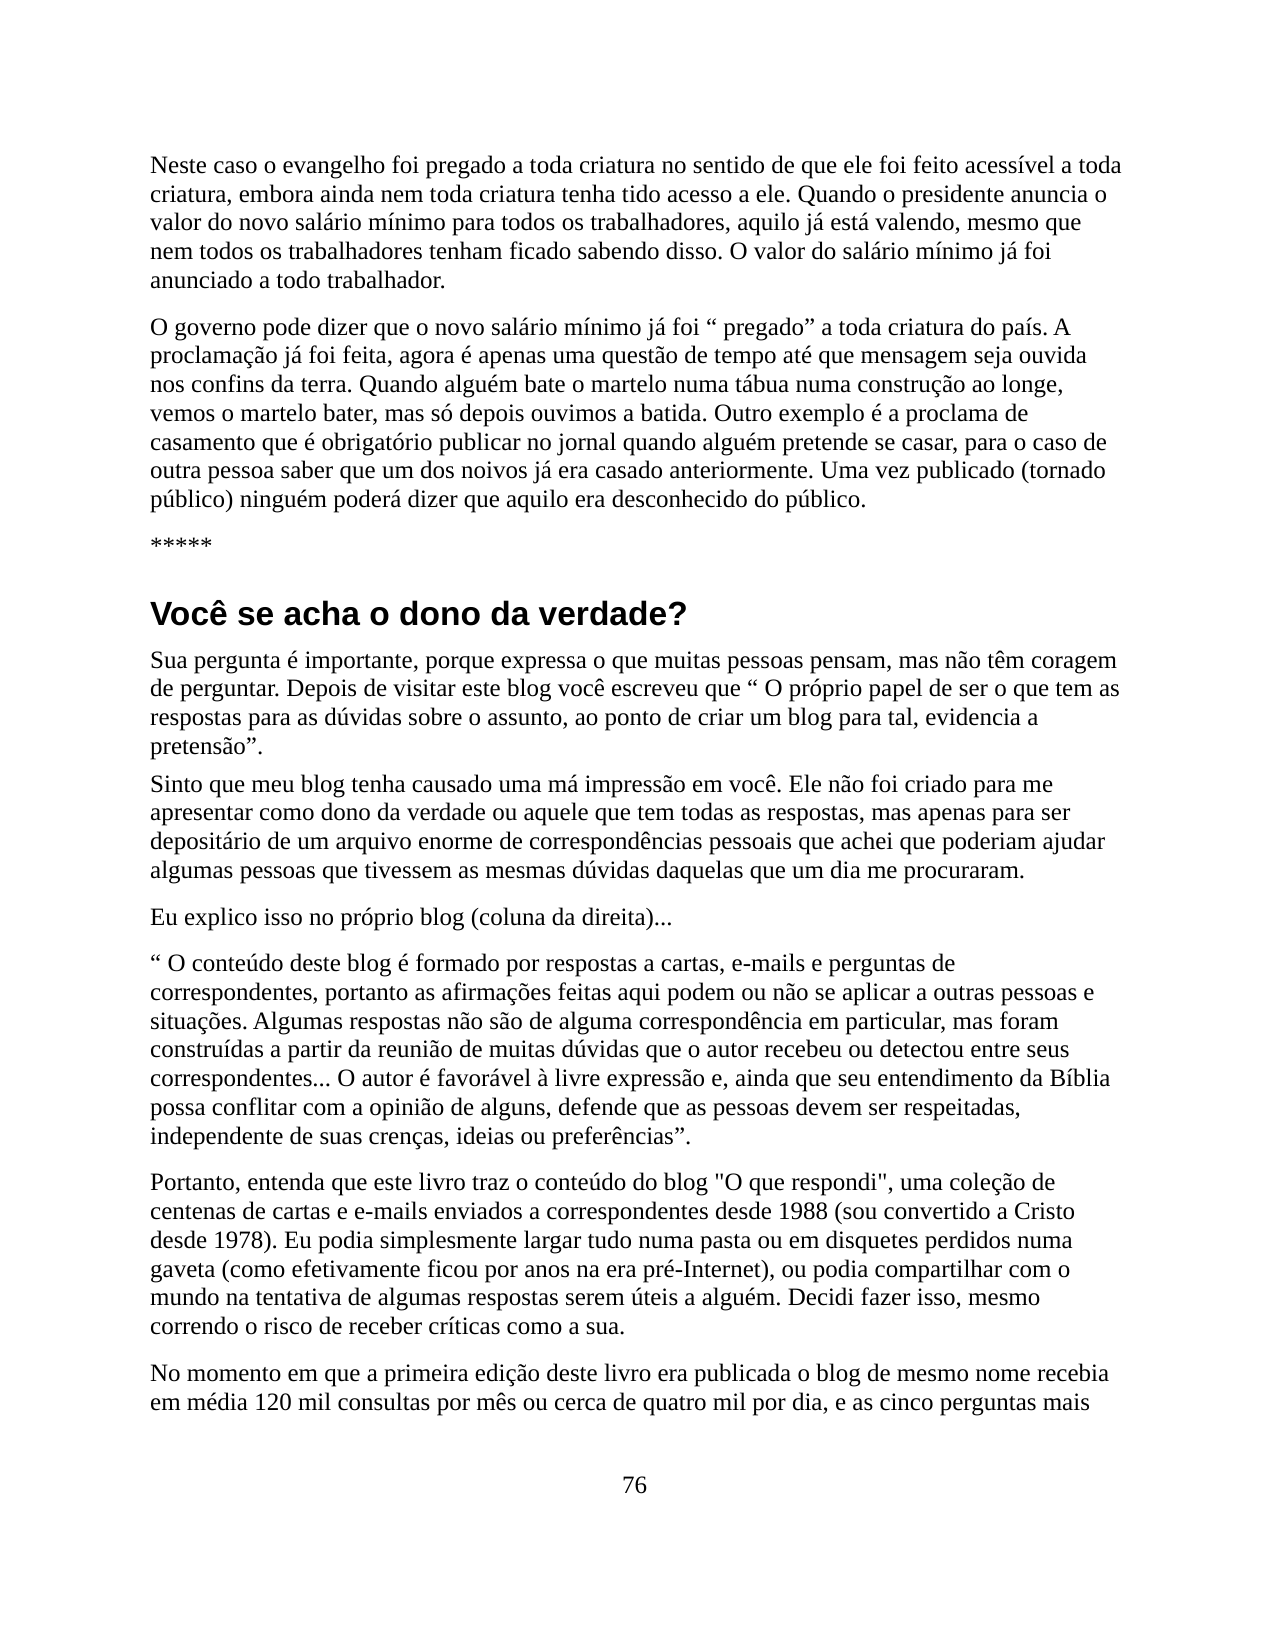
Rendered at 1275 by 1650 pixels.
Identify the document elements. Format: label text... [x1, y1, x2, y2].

text Sua pergunta é importante, porque expressa o que muitas pessoas pensam, mas não têm coragem de perguntar. Depois de visitar este blog você escreveu que “ O próprio papel de ser o que tem as respostas para as dúvidas sobre o assunto, ao ponto de criar um blog para tal, evidencia a pretensão”. [150, 645, 1125, 760]
text Neste caso o evangelho foi pregado a toda criatura no sentido de que ele foi feito acessível a toda criatura, embora ainda nem toda criatura tenha tido acesso a ele. Quando o presidente anuncia o valor do novo salário mínimo para todos os trabalhadores, aquilo já está valendo, mesmo que nem todos os trabalhadores tenham ficado sabendo disso. O valor do salário mínimo já foi anunciado a todo trabalhador. [150, 150, 1125, 294]
text “ O conteúdo deste blog é formado por respostas a cartas, e-mails e perguntas de correspondentes, portanto as afirmações feitas aqui podem ou não se aplicar a outras pessoas e situações. Algumas respostas não são de alguma correspondência em particular, mas foram construídas a partir da reunião de muitas dúvidas que o autor recebeu ou detectou entre seus correspondentes... O autor é favorável à livre expressão e, ainda que seu entendimento da Bíblia possa conflitar com a opinião de alguns, defende que as pessoas devem ser respeitadas, independente de suas crenças, ideias ou preferências”. [150, 948, 1125, 1149]
text O governo pode dizer que o novo salário mínimo já foi “ pregado” a toda criatura do país. A proclamação já foi feita, agora é apenas uma questão de tempo até que mensagem seja ouvida nos confins da terra. Quando alguém bate o martelo numa tábua numa construção ao longe, vemos o martelo bater, mas só depois ouvimos a batida. Outro exemplo é a proclama de casamento que é obrigatório publicar no jornal quando alguém pretende se casar, para o caso de outra pessoa saber que um dos noivos já era casado anteriormente. Uma vez publicado (tornado público) ninguém poderá dizer que aquilo era desconhecido do público. [150, 312, 1125, 513]
text No momento em que a primeira edição deste livro era publicada o blog de mesmo nome recebia em média 120 mil consultas por mês ou cerca de quatro mil por dia, e as cinco perguntas mais [150, 1358, 1125, 1415]
text ***** [150, 531, 1125, 559]
text Portanto, entenda que este livro traz o conteúdo do blog "O que respondi", uma coleção de centenas de cartas e e-mails enviados a correspondentes desde 1988 (sou convertido a Cristo desde 1978). Eu podia simplesmente largar tudo numa pasta ou em disquetes perdidos numa gaveta (como efetivamente ficou por anos na era pré-Internet), ou podia compartilhar com o mundo na tentativa de algumas respostas serem úteis a alguém. Decidi fazer isso, mesmo correndo o risco de receber críticas como a sua. [150, 1167, 1125, 1340]
text Sinto que meu blog tenha causado uma má impressão em você. Ele não foi criado para me apresentar como dono da verdade ou aquele que tem todas as respostas, mas apenas para ser depositário de um arquivo enorme de correspondências pessoais que achei que poderiam ajudar algumas pessoas que tivessem as mesmas dúvidas daquelas que um dia me procuraram. [150, 769, 1125, 884]
subtitle Você se acha o dono da verdade? [150, 593, 1125, 632]
text Eu explico isso no próprio blog (coluna da direita)... [150, 902, 1125, 930]
